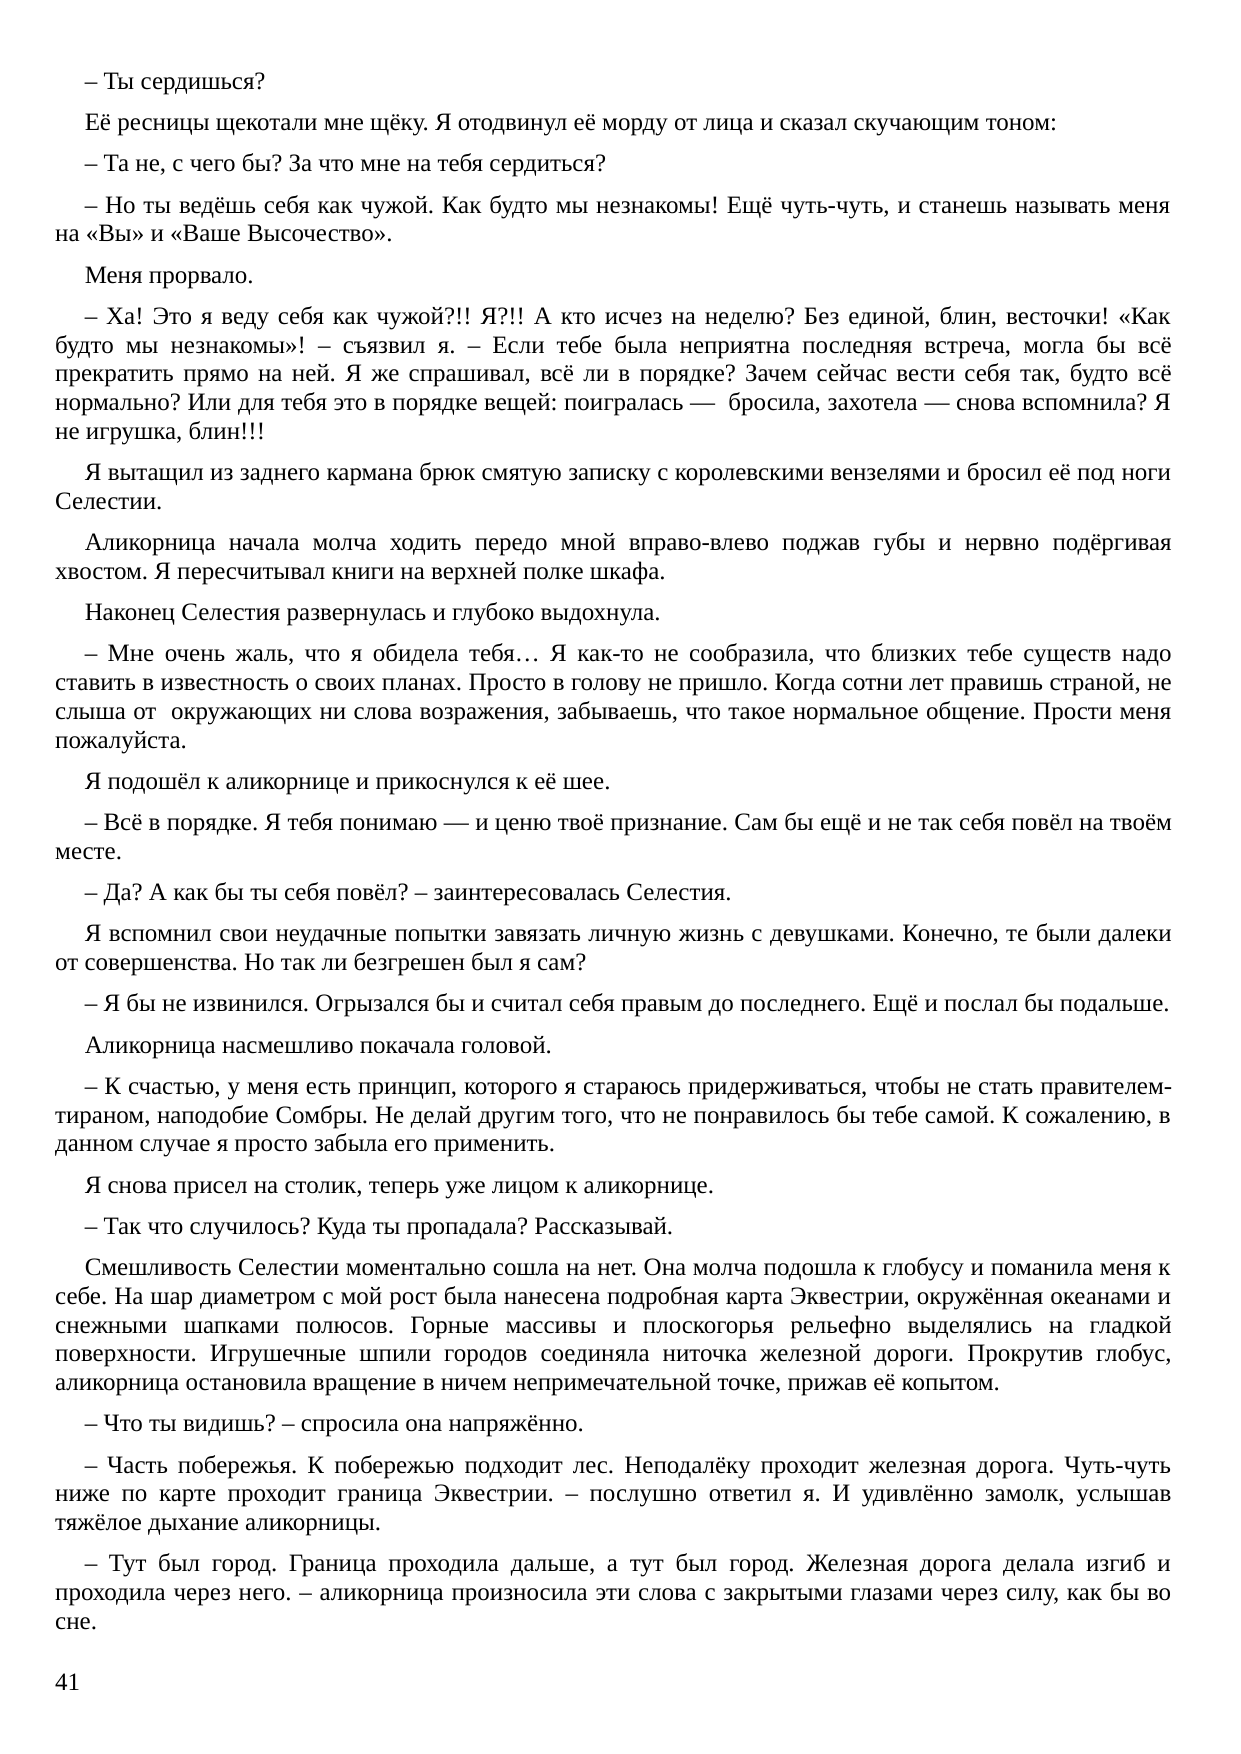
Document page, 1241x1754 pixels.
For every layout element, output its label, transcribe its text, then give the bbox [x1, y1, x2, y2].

text Аликорница начала молча ходить передо мной вправо-влево поджав губы и нервно подёргивая хвостом. Я пересчитывал книги на верхней полке шкафа. [55, 527, 1173, 585]
text – Всё в порядке. Я тебя понимаю — и ценю твоё признание. Сам бы ещё и не так себя повёл на твоём месте. [55, 807, 1173, 865]
text – Но ты ведёшь себя как чужой. Как будто мы незнакомы! Ещё чуть-чуть, и станешь называть меня на «Вы» и «Ваше Высочество». [55, 190, 1173, 247]
text – Что ты видишь? – спросила она напряжённо. [55, 1408, 1173, 1437]
text – Ха! Это я веду себя как чужой?!! Я?!! А кто исчез на неделю? Без единой, блин, весточки! «Как будто мы незнакомы»! – съязвил я. – Если тебе была неприятна последняя встреча, могла бы всё прекратить прямо на ней. Я же спрашивал, всё ли в порядке? Зачем сейчас вести себя так, будто всё нормально? Или для тебя это в порядке вещей: поигралась — бросила, захотела — снова вспомнила? Я не игрушка, блин!!! [55, 301, 1173, 445]
text Смешливость Селестии моментально сошла на нет. Она молча подошла к глобусу и поманила меня к себе. На шар диаметром с мой рост была нанесена подробная карта Эквестрии, окружённая океанами и снежными шапками полюсов. Горные массивы и плоскогорья рельефно выделялись на гладкой поверхности. Игрушечные шпили городов соединяла ниточка железной дороги. Прокрутив глобус, аликорница остановила вращение в ничем непримечательной точке, прижав её копытом. [55, 1252, 1173, 1396]
text – Так что случилось? Куда ты пропадала? Рассказывай. [55, 1211, 1173, 1240]
text Аликорница насмешливо покачала головой. [55, 1030, 1173, 1058]
text Меня прорвало. [55, 260, 1173, 288]
text – К счастью, у меня есть принцип, которого я стараюсь придерживаться, чтобы не стать правителем-тираном, наподобие Сомбры. Не делай другим того, что не понравилось бы тебе самой. К сожалению, в данном случае я просто забыла его применить. [55, 1071, 1173, 1157]
text – Та не, с чего бы? За что мне на тебя сердиться? [55, 148, 1173, 177]
text Я вытащил из заднего кармана брюк смятую записку с королевскими вензелями и бросил её под ноги Селестии. [55, 457, 1173, 515]
text Я вспомнил свои неудачные попытки завязать личную жизнь с девушками. Конечно, те были далеки от совершенства. Но так ли безгрешен был я сам? [55, 918, 1173, 976]
text – Ты сердишься? [55, 66, 1173, 95]
text Я снова присел на столик, теперь уже лицом к аликорнице. [55, 1170, 1173, 1198]
text – Часть побережья. К побережью подходит лес. Неподалёку проходит железная дорога. Чуть-чуть ниже по карте проходит граница Эквестрии. – послушно ответил я. И удивлённо замолк, услышав тяжёлое дыхание аликорницы. [55, 1450, 1173, 1536]
text – Я бы не извинился. Огрызался бы и считал себя правым до последнего. Ещё и послал бы подальше. [55, 988, 1173, 1017]
text Её ресницы щекотали мне щёку. Я отодвинул её морду от лица и сказал скучающим тоном: [55, 107, 1173, 136]
text – Да? А как бы ты себя повёл? – заинтересовалась Селестия. [55, 877, 1173, 906]
text – Мне очень жаль, что я обидела тебя… Я как-то не сообразила, что близких тебе существ надо ставить в известность о своих планах. Просто в голову не пришло. Когда сотни лет правишь страной, не слыша от окружающих ни слова возражения, забываешь, что такое нормальное общение. Прости меня пожалуйста. [55, 638, 1173, 753]
text Я подошёл к аликорнице и прикоснулся к её шее. [55, 766, 1173, 795]
text – Тут был город. Граница проходила дальше, а тут был город. Железная дорога делала изгиб и проходила через него. – аликорница произносила эти слова с закрытыми глазами через силу, как бы во сне. [55, 1548, 1173, 1635]
text Наконец Селестия развернулась и глубоко выдохнула. [55, 597, 1173, 626]
